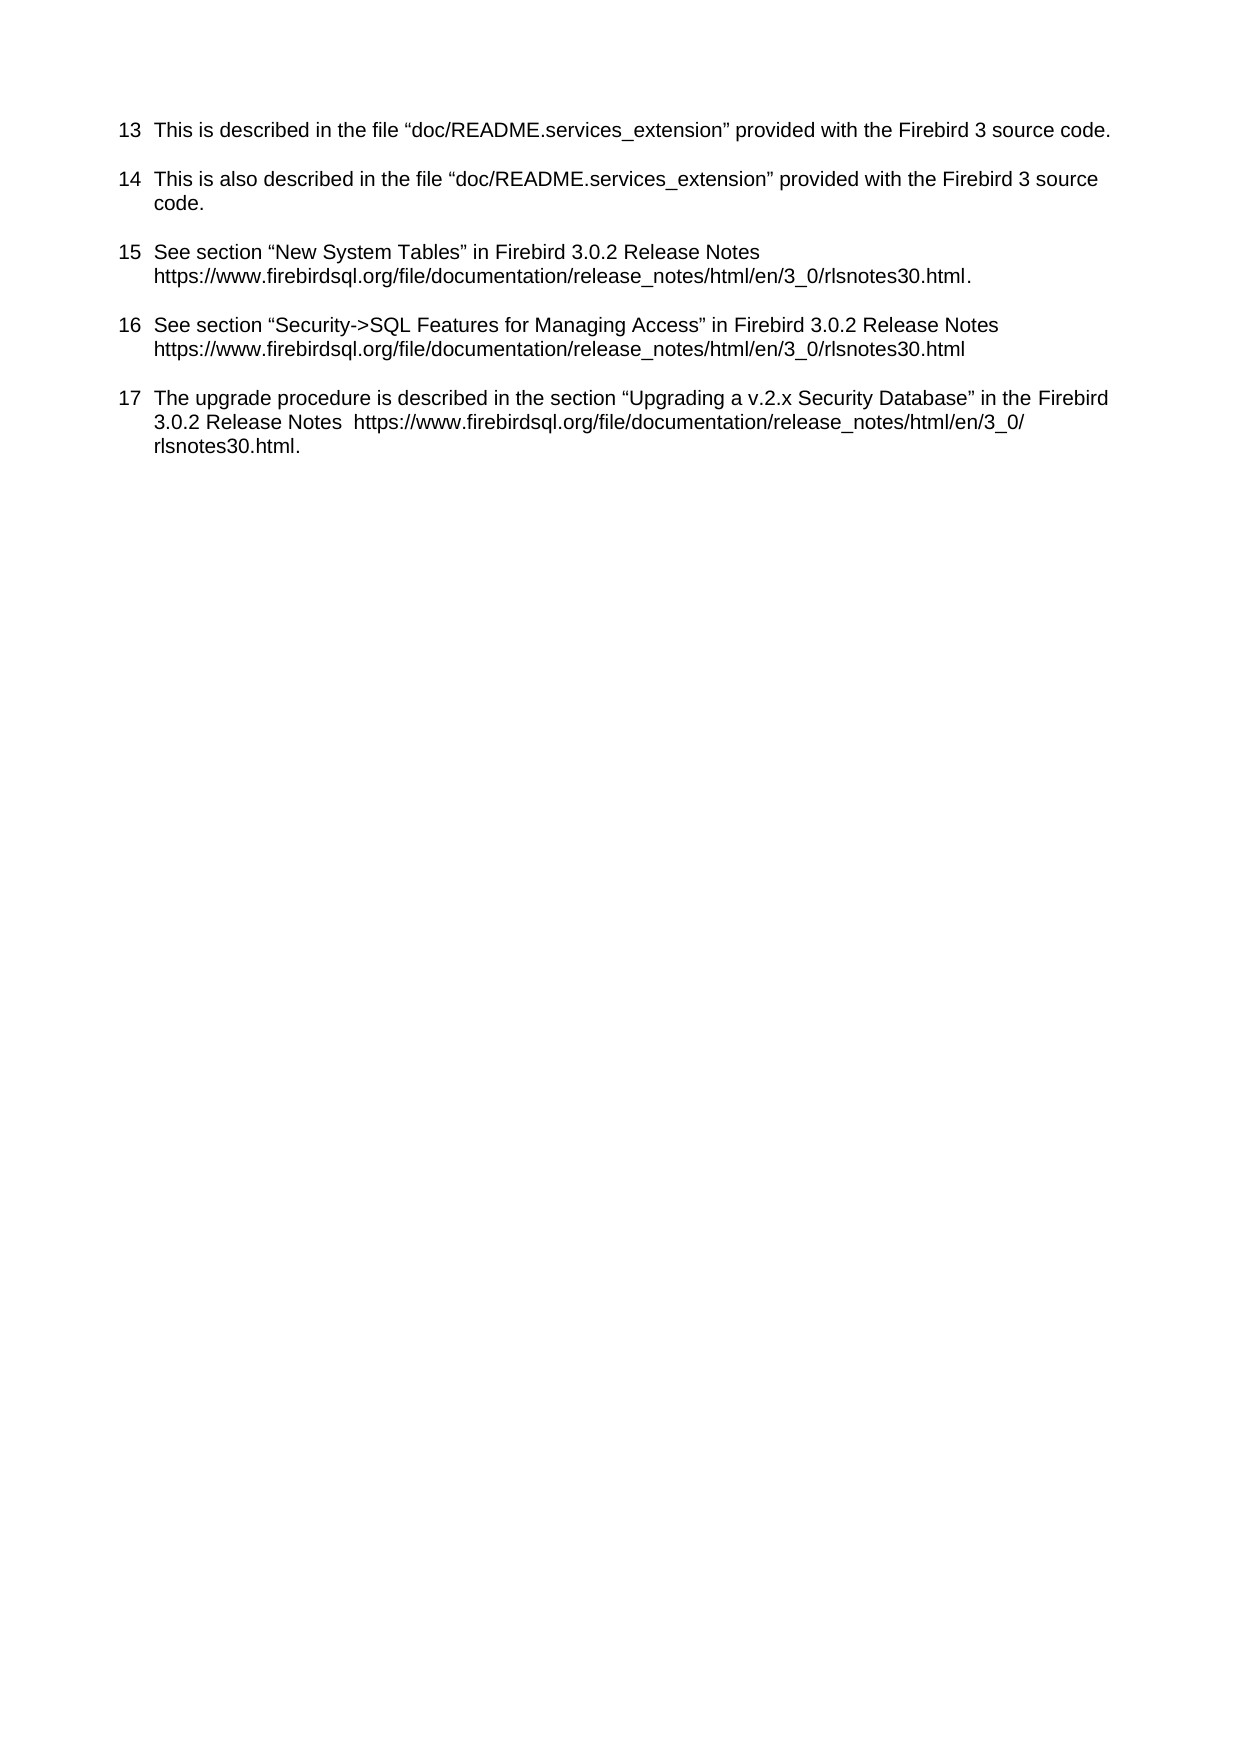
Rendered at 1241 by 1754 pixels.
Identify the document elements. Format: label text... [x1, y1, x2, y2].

text This is also described in the file “doc/README.services_extension” provided with the Firebird 3 source code. [118, 167, 1122, 215]
text The upgrade procedure is described in the section “Upgrading a v.2.x Security Database” in the Firebird 3.0.2 Release Notes https://www.firebirdsql.org/file/documentation/release_notes/html/en/3_0/rlsnotes30.html. [118, 386, 1122, 458]
text See section “New System Tables” in Firebird 3.0.2 Release Notes https://www.firebirdsql.org/file/documentation/release_notes/html/en/3_0/rlsnotes30.html. [118, 240, 1122, 288]
text See section “Security->SQL Features for Managing Access” in Firebird 3.0.2 Release Notes https://www.firebirdsql.org/file/documentation/release_notes/html/en/3_0/rlsnotes30.html [118, 313, 1122, 361]
text This is described in the file “doc/README.services_extension” provided with the Firebird 3 source code. [118, 118, 1122, 142]
